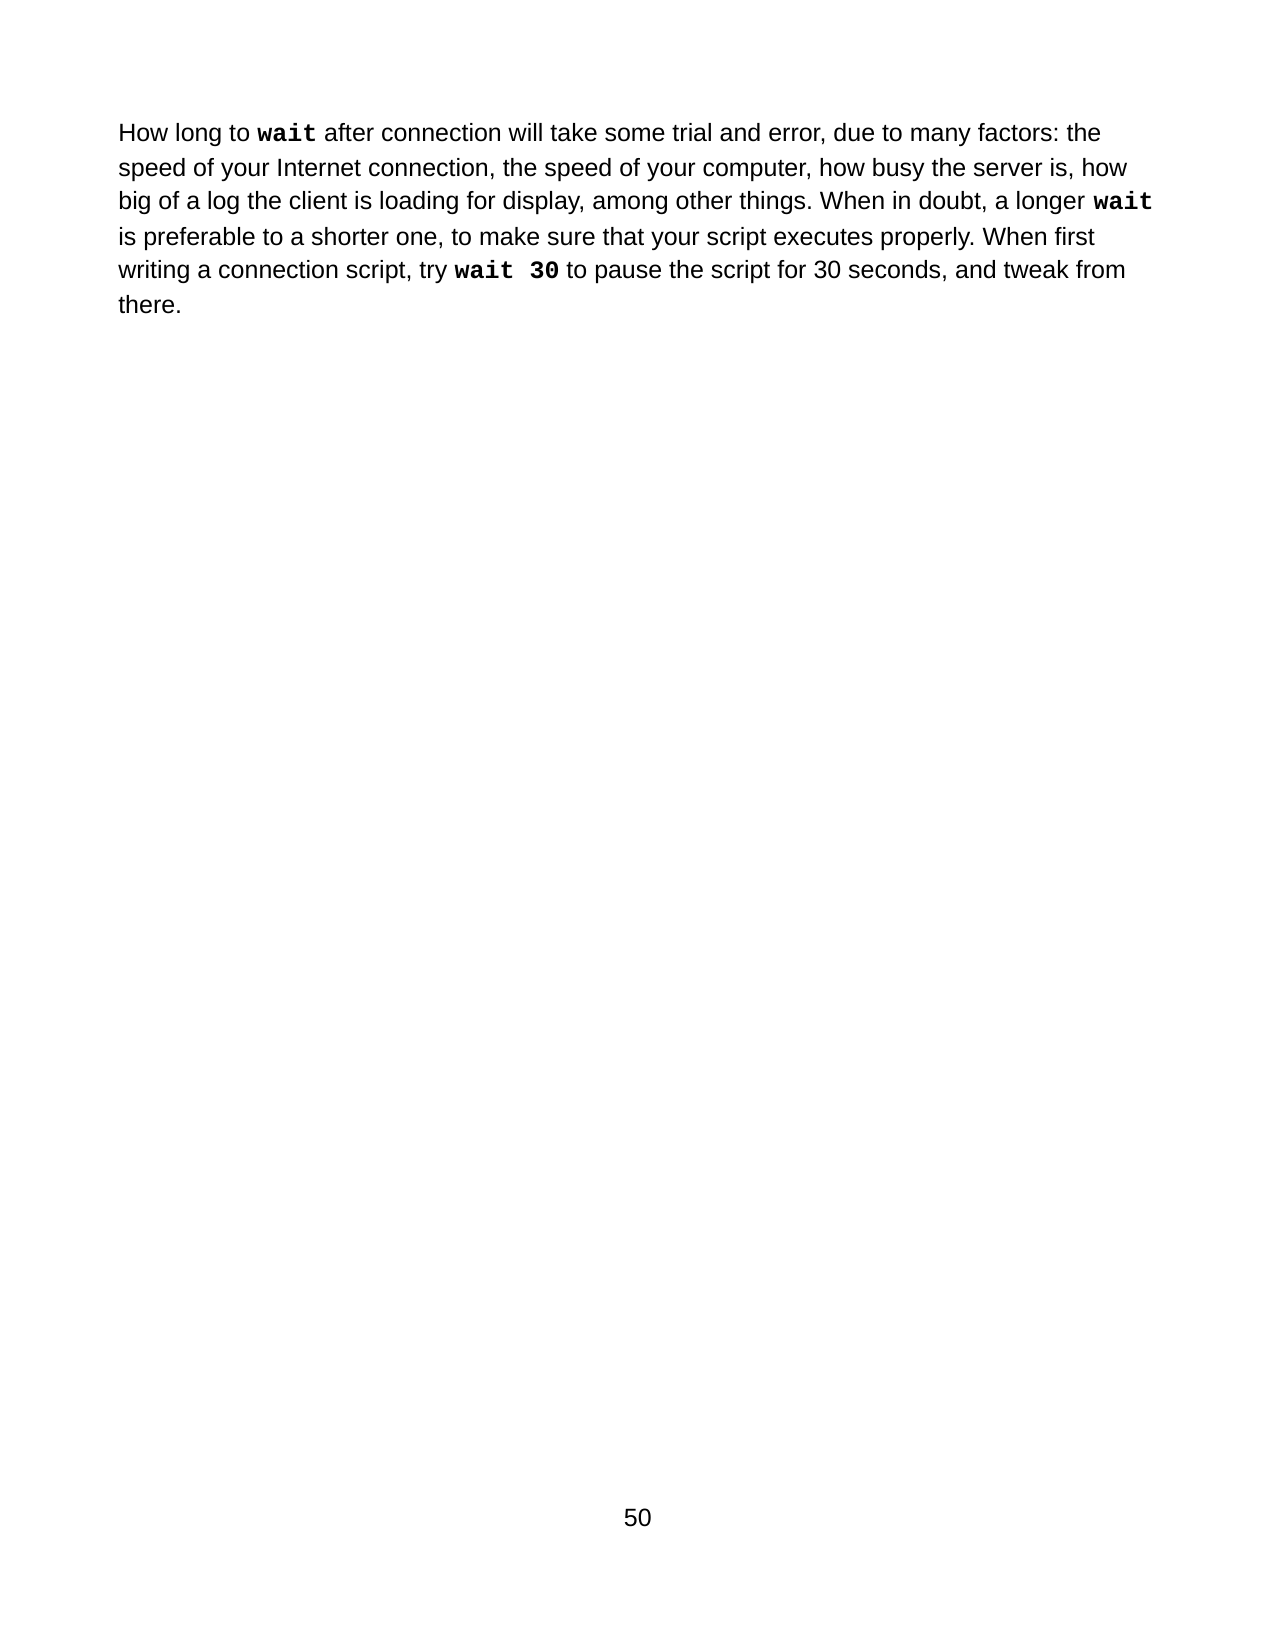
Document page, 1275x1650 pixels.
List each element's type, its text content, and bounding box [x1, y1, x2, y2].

text How long to wait after connection will take some trial and error, due to many factors: the speed of your Internet connection, the speed of your computer, how busy the server is, how big of a log the client is loading for display, among other things. When in doubt, a longer wait is preferable to a shorter one, to make sure that your script executes properly. When first writing a connection script, try wait 30 to pause the script for 30 seconds, and tweak from there. [118, 118, 1157, 318]
